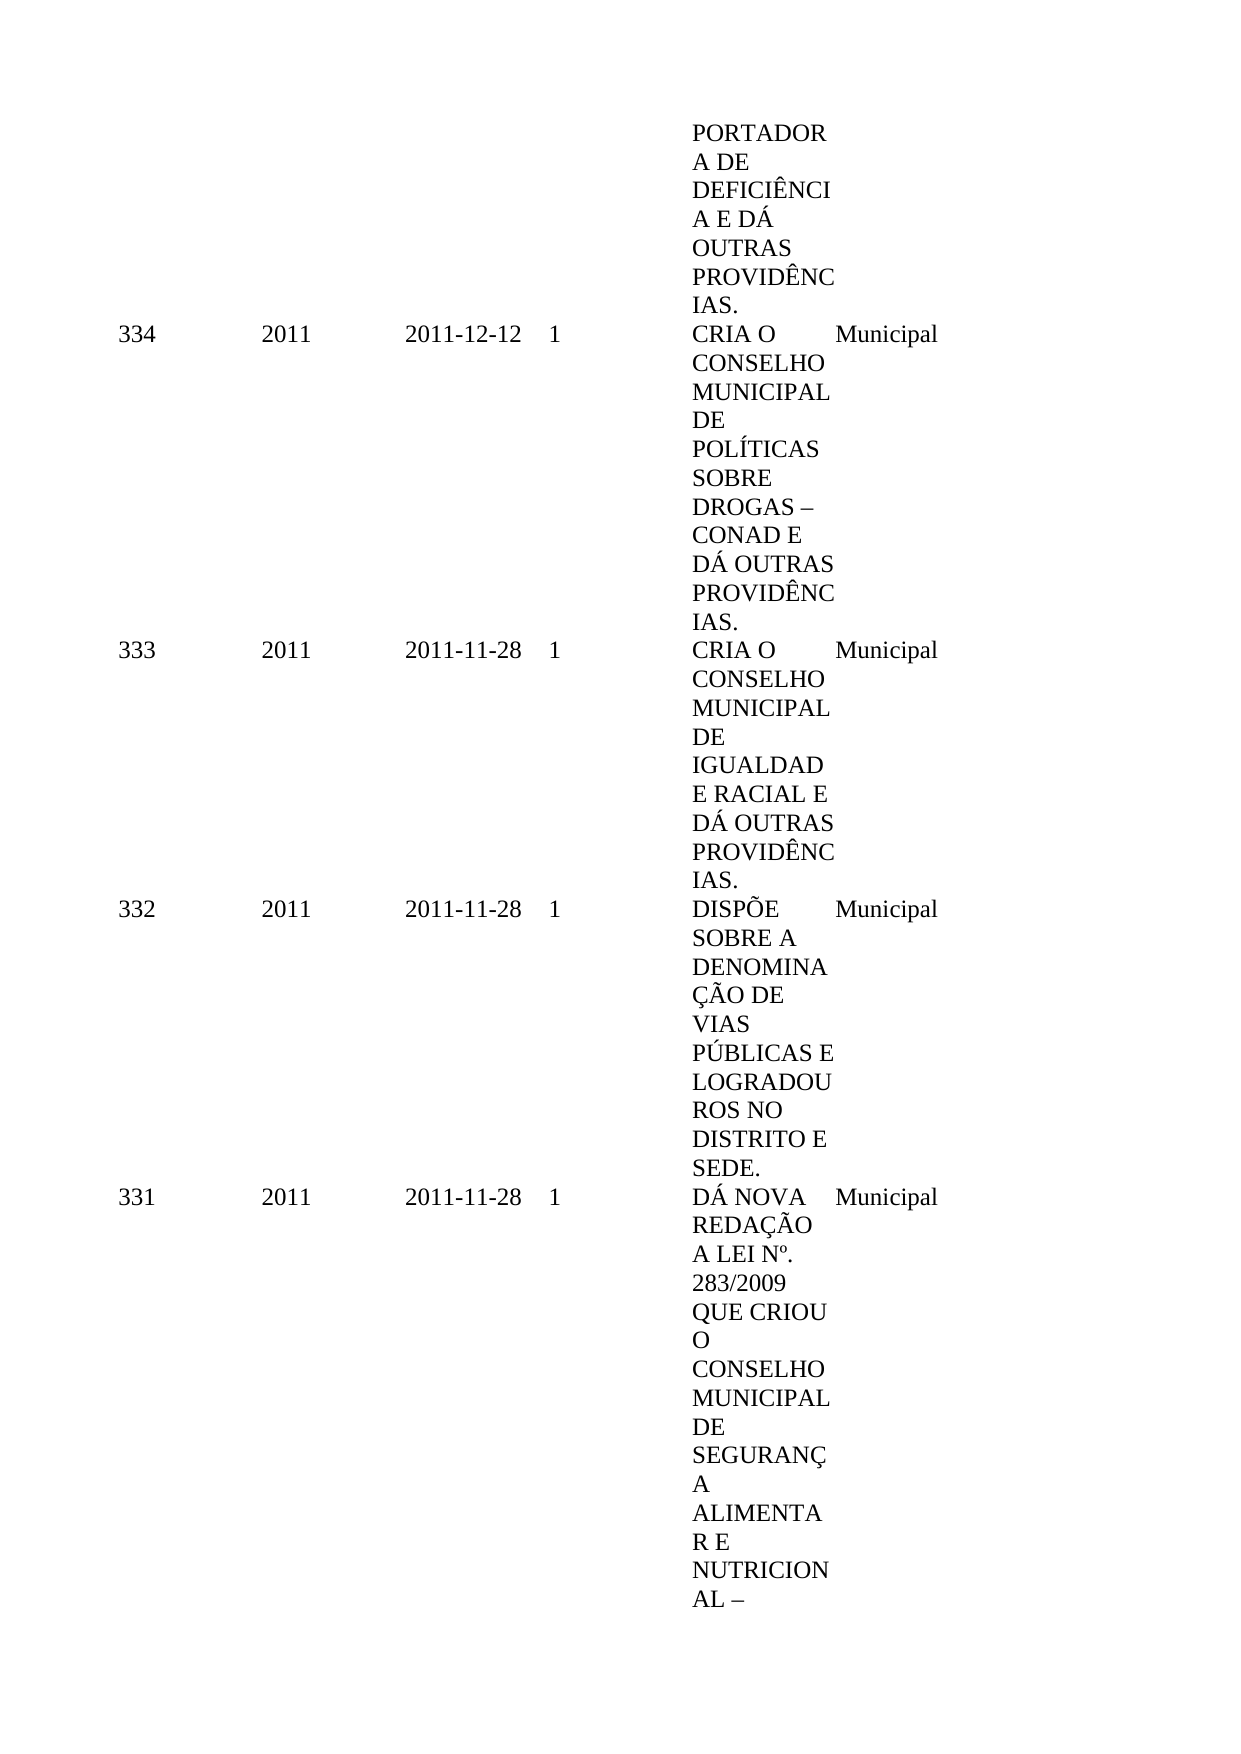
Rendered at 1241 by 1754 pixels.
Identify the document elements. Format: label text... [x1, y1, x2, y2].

table_cell 2011 [261, 319, 405, 636]
table_cell [118, 118, 261, 319]
table_cell 1 [548, 894, 692, 1182]
table_cell CRIA O CONSELHO MUNICIPAL DE IGUALDADE RACIAL E DÁ OUTRAS PROVIDÊNCIAS. [692, 636, 835, 894]
table_cell 2011-12-12 [405, 319, 548, 636]
table_cell [979, 1182, 1122, 1613]
table_cell 333 [118, 636, 261, 894]
table_cell 332 [118, 894, 261, 1182]
table_cell 2011 [261, 636, 405, 894]
table_cell [548, 118, 692, 319]
table_cell [405, 118, 548, 319]
table_cell 331 [118, 1182, 261, 1613]
table_cell 2011 [261, 894, 405, 1182]
table_cell [261, 118, 405, 319]
table_cell 334 [118, 319, 261, 636]
table_cell PORTADORA DE DEFICIÊNCIA E DÁ OUTRAS PROVIDÊNCIAS. [692, 118, 835, 319]
table_cell 2011 [261, 1182, 405, 1613]
table_cell [979, 118, 1122, 319]
table_cell CRIA O CONSELHO MUNICIPAL DE POLÍTICAS SOBRE DROGAS – CONAD E DÁ OUTRAS PROVIDÊNCIAS. [692, 319, 835, 636]
table_cell 1 [548, 1182, 692, 1613]
table_cell [979, 894, 1122, 1182]
table_cell DISPÕE SOBRE A DENOMINAÇÃO DE VIAS PÚBLICAS E LOGRADOUROS NO DISTRITO E SEDE. [692, 894, 835, 1182]
table_cell 2011-11-28 [405, 1182, 548, 1613]
table_cell 2011-11-28 [405, 894, 548, 1182]
table_cell 2011-11-28 [405, 636, 548, 894]
table_cell Municipal [835, 319, 979, 636]
table_cell DÁ NOVA REDAÇÃO A LEI Nº. 283/2009 QUE CRIOU O CONSELHO MUNICIPAL DE SEGURANÇA ALIMENTAR E NUTRICIONAL – [692, 1182, 835, 1613]
table_cell 1 [548, 636, 692, 894]
table_cell Municipal [835, 636, 979, 894]
table_cell [979, 319, 1122, 636]
table_cell [979, 636, 1122, 894]
table_cell Municipal [835, 894, 979, 1182]
table_cell [835, 118, 979, 319]
table_cell 1 [548, 319, 692, 636]
table_cell Municipal [835, 1182, 979, 1613]
